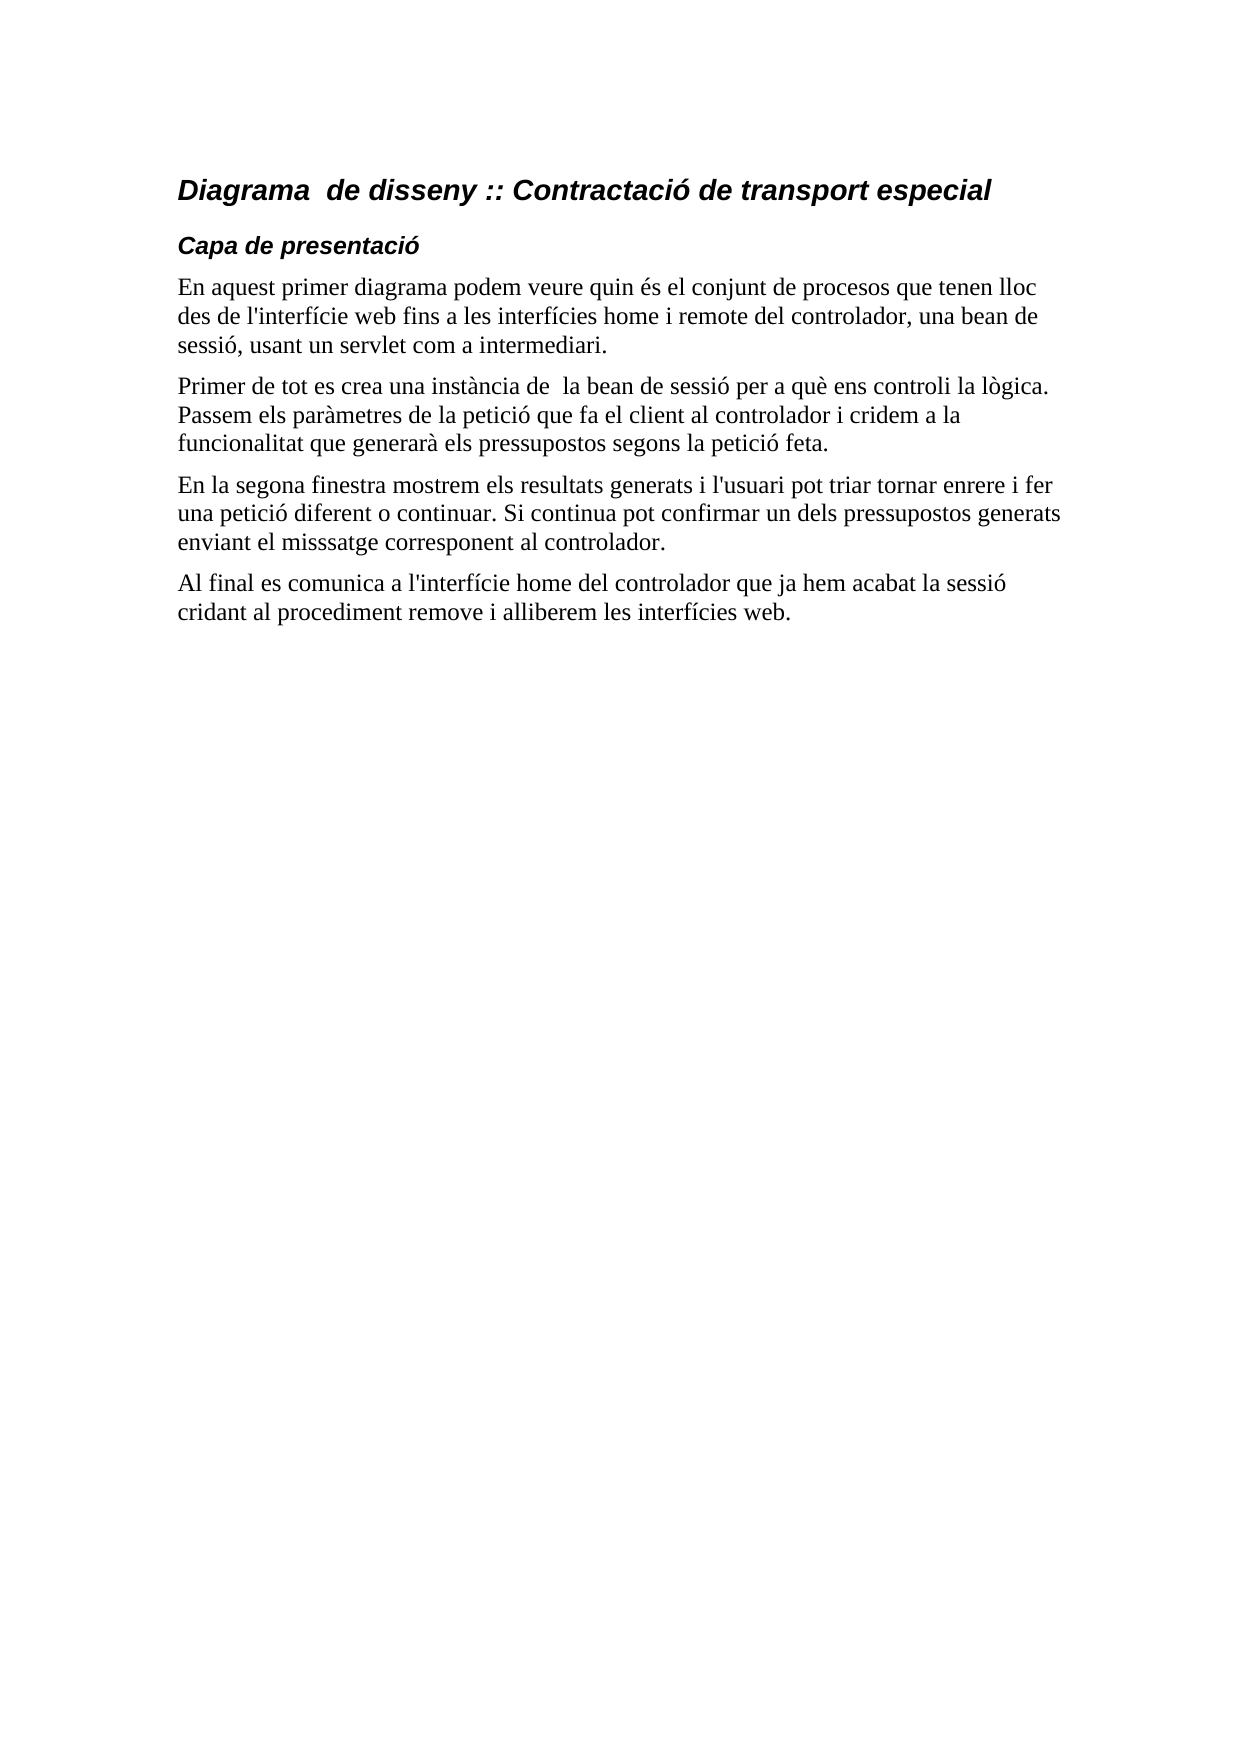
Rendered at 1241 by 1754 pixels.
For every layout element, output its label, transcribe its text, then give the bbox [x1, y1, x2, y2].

text Al final es comunica a l'interfície home del controlador que ja hem acabat la sessió cridant al procediment remove i alliberem les interfícies web. [177, 568, 1063, 626]
text Primer de tot es crea una instància de la bean de sessió per a què ens controli la lògica. Passem els paràmetres de la petició que fa el client al controlador i cridem a la funcionalitat que generarà els pressupostos segons la petició feta. [177, 371, 1063, 457]
subtitle Capa de presentació [177, 231, 1063, 260]
text En aquest primer diagrama podem veure quin és el conjunt de procesos que tenen lloc des de l'interfície web fins a les interfícies home i remote del controlador, una bean de sessió, usant un servlet com a intermediari. [177, 272, 1063, 358]
subtitle Diagrama de disseny :: Contractació de transport especial [177, 173, 1063, 206]
text En la segona finestra mostrem els resultats generats i l'usuari pot triar tornar enrere i fer una petició diferent o continuar. Si continua pot confirmar un dels pressupostos generats enviant el misssatge corresponent al controlador. [177, 470, 1063, 556]
